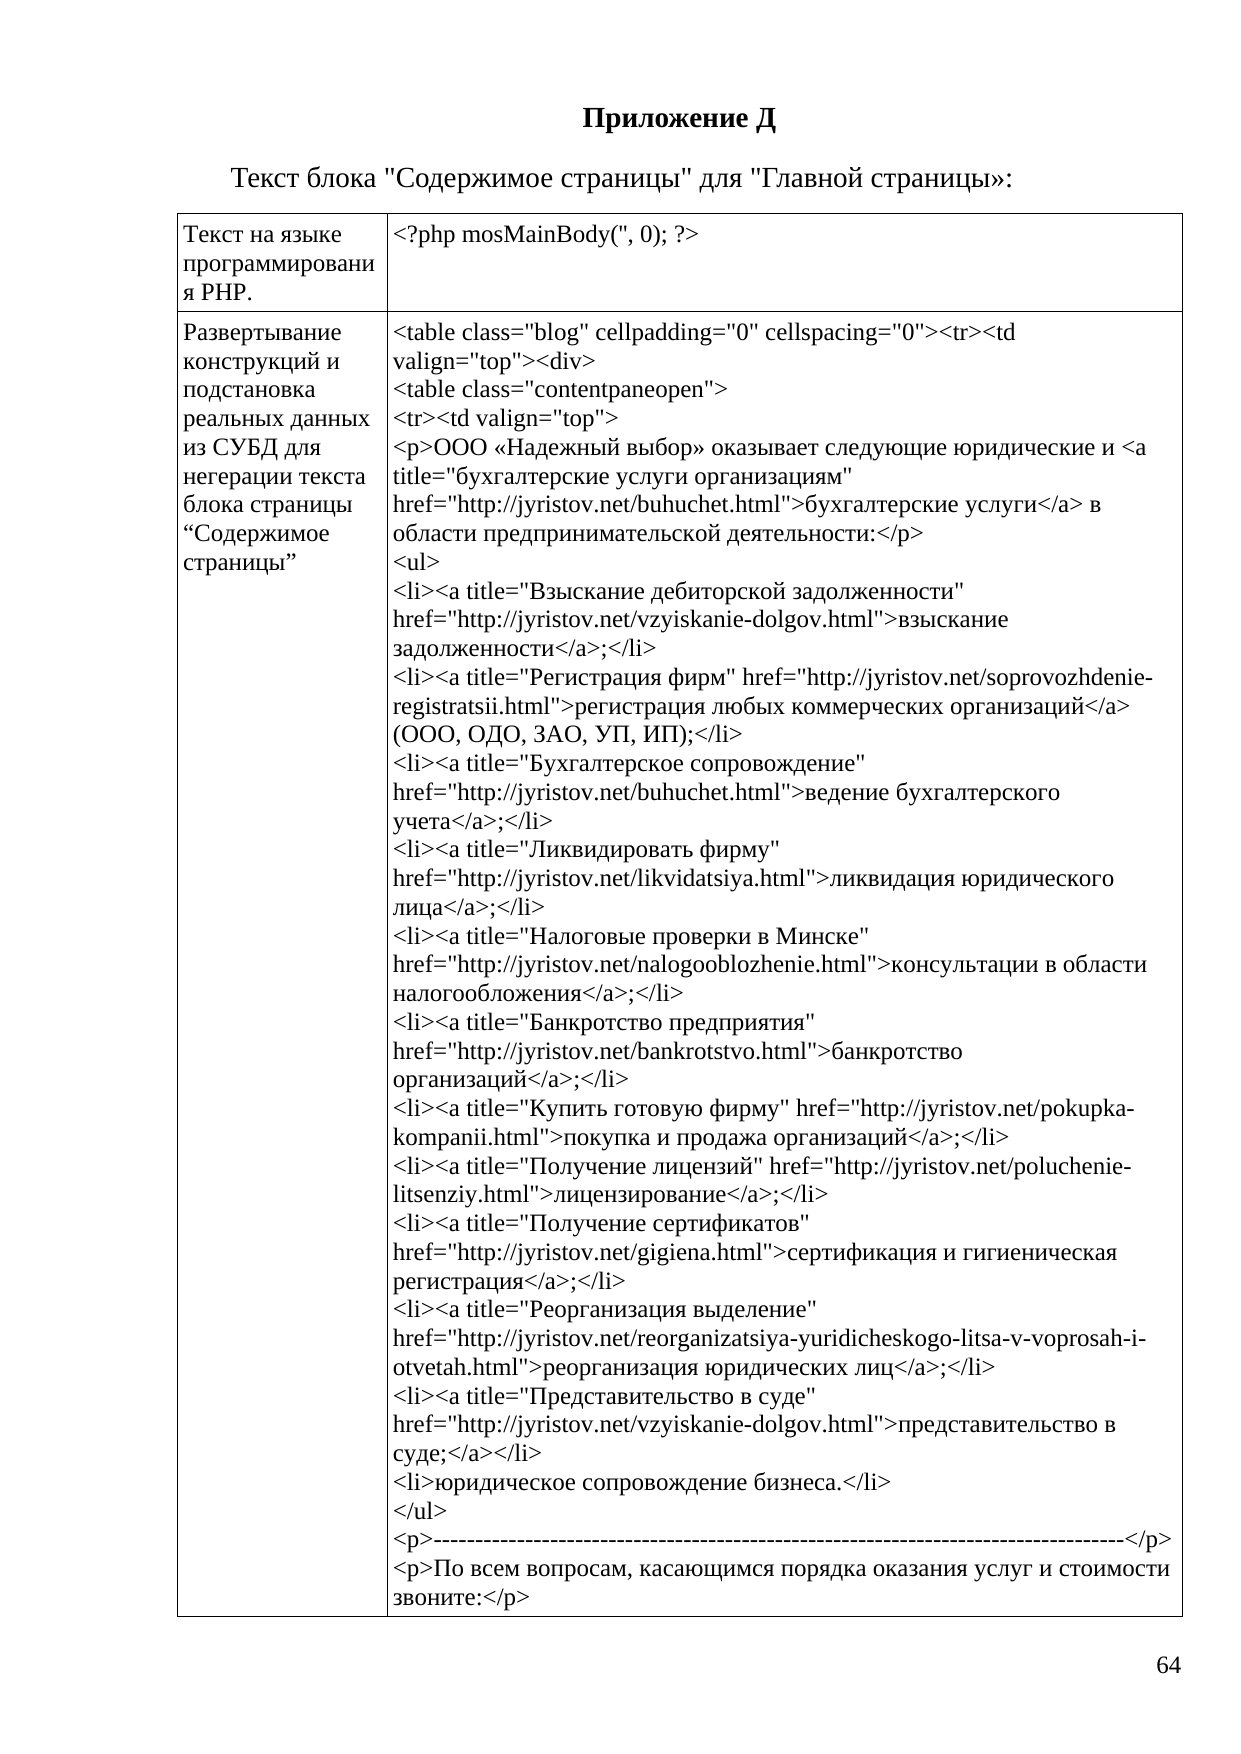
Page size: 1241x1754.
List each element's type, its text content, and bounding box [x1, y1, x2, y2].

table_cell Развертывание конструкций и подстановка реальных данных из СУБД для негерации текста блока страницы “Содержимое страницы” [178, 312, 387, 1616]
table_cell <table class="blog" cellpadding="0" cellspacing="0"><tr><td valign="top"><div> <table class="contentpaneopen"> <tr><td valign="top"> <p>ООО «Надежный выбор» оказывает следующие юридические и <a title="бухгалтерские услуги организациям" href="http://jyristov.net/buhuchet.html">бухгалтерские услуги</a> в области предпринимательской деятельности:</p> <ul> <li><a title="Взыскание дебиторской задолженности" href="http://jyristov.net/vzyiskanie-dolgov.html">взыскание задолженности</a>;</li> <li><a title="Регистрация фирм" href="http://jyristov.net/soprovozhdenie-registratsii.html">регистрация любых коммерческих организаций</a> (ООО, ОДО, ЗАО, УП, ИП);</li> <li><a title="Бухгалтерское сопровождение" href="http://jyristov.net/buhuchet.html">ведение бухгалтерского учета</a>;</li> <li><a title="Ликвидировать фирму" href="http://jyristov.net/likvidatsiya.html">ликвидация юридического лица</a>;</li> <li><a title="Налоговые проверки в Минске" href="http://jyristov.net/nalogooblozhenie.html">консультации в области налогообложения</a>;</li> <li><a title="Банкротство предприятия" href="http://jyristov.net/bankrotstvo.html">банкротство организаций</a>;</li> <li><a title="Купить готовую фирму" href="http://jyristov.net/pokupka-kompanii.html">покупка и продажа организаций</a>;</li> <li><a title="Получение лицензий" href="http://jyristov.net/poluchenie-litsenziy.html">лицензирование</a>;</li> <li><a title="Получение сертификатов" href="http://jyristov.net/gigiena.html">сертификация и гигиеническая регистрация</a>;</li> <li><a title="Реорганизация выделение" href="http://jyristov.net/reorganizatsiya-yuridicheskogo-litsa-v-voprosah-i-otvetah.html">реорганизация юридических лиц</a>;</li> <li><a title="Представительство в суде" href="http://jyristov.net/vzyiskanie-dolgov.html">представительство в суде;</a></li> <li>юридическое сопровождение бизнеса.</li> </ul> <p>-----------------------------------------------------------------------------------</p> <p>По всем вопросам, касающимся порядка оказания услуг и стоимости звоните:</p> [388, 312, 1182, 1616]
text Приложение Д [177, 100, 1181, 133]
table_header <?php mosMainBody('', 0); ?> [388, 214, 1182, 311]
text Текст блока "Содержимое страницы" для "Главной страницы»: [177, 161, 1181, 194]
table_header Текст на языке программирования PHP. [178, 214, 387, 311]
